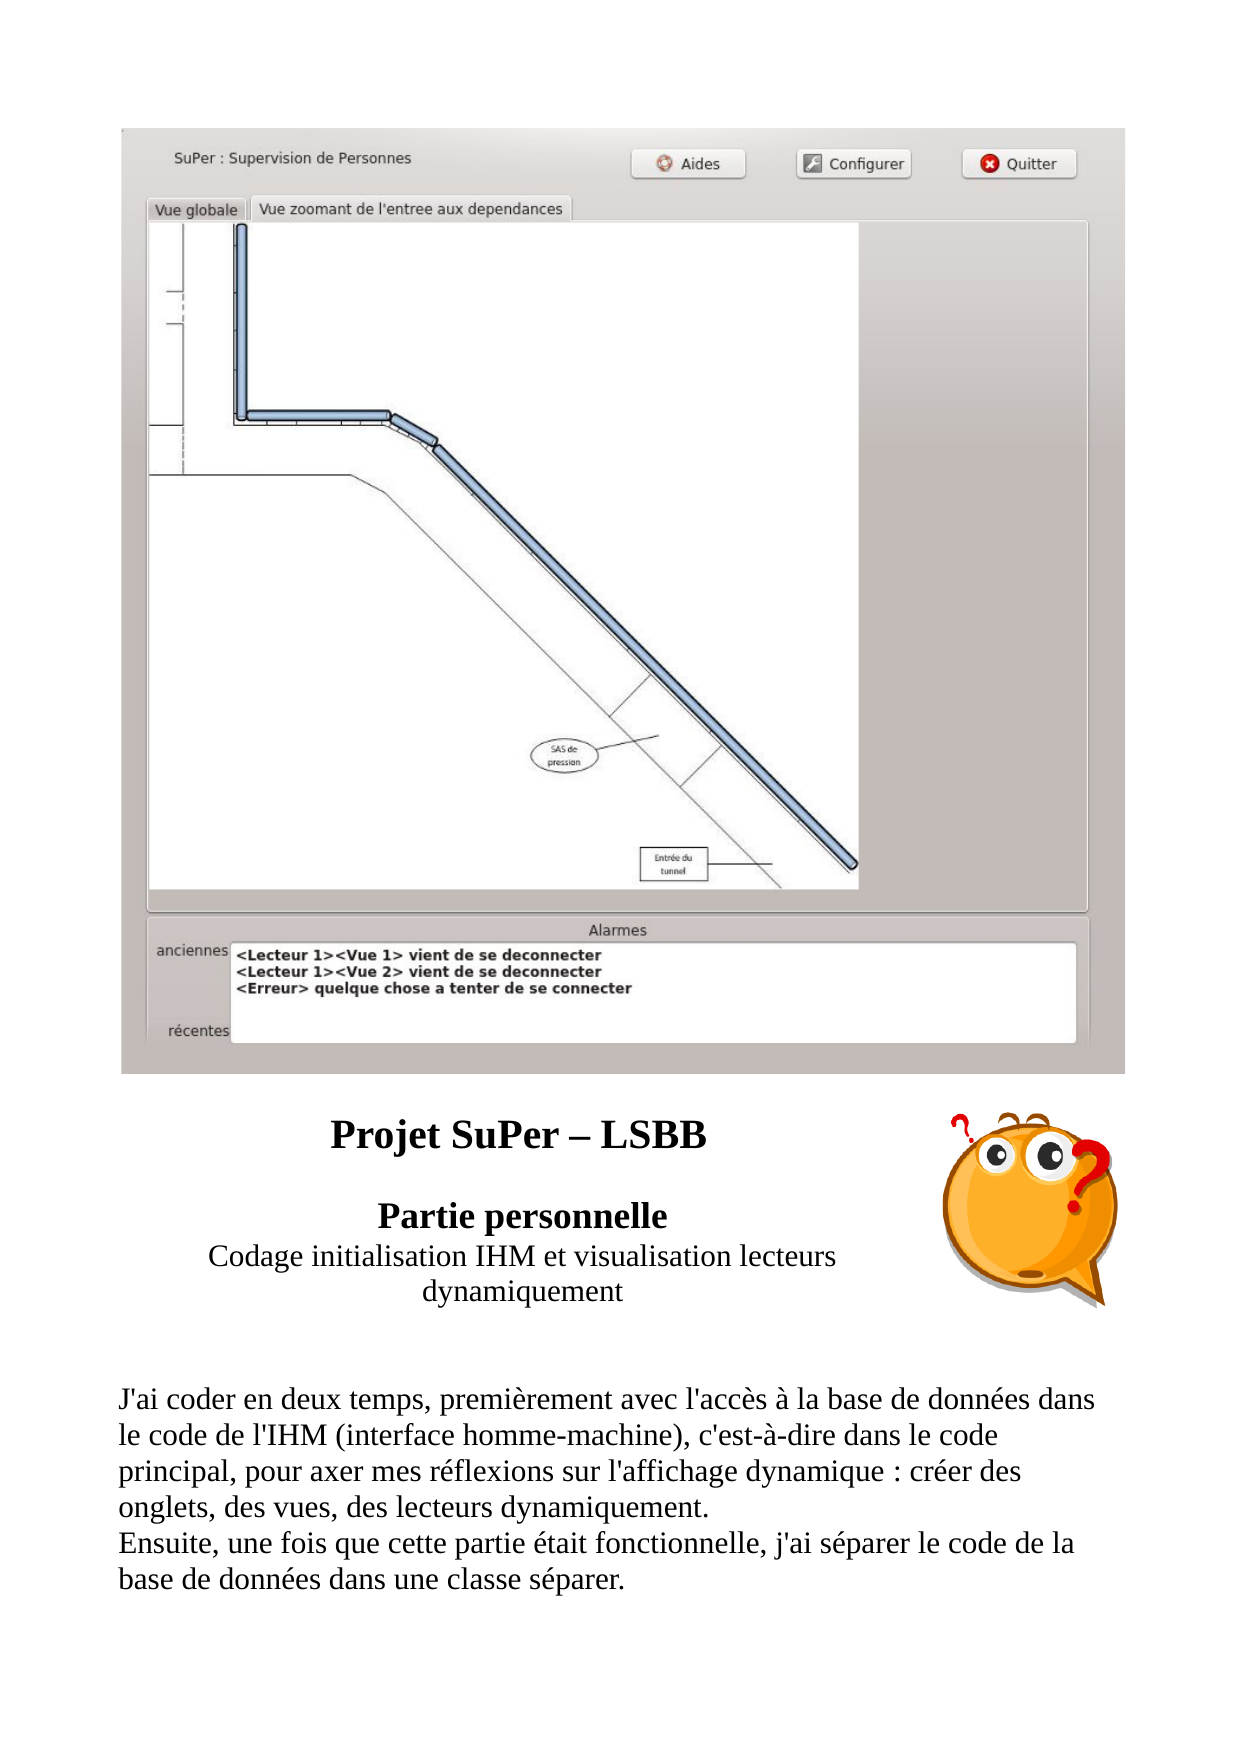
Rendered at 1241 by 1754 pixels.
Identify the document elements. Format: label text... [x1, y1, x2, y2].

text Codage initialisation IHM et visualisation lecteurs dynamiquement [118, 1237, 927, 1309]
text Partie personnelle [118, 1194, 927, 1237]
picture [121, 128, 1126, 1074]
text J'ai coder en deux temps, premièrement avec l'accès à la base de données dans le code de l'IHM (interface homme-machine), c'est-à-dire dans le code principal, pour axer mes réflexions sur l'affichage dynamique : créer des onglets, des vues, des lecteurs dynamiquement. [118, 1381, 1122, 1524]
picture [927, 1110, 1123, 1309]
text Projet SuPer – LSBB [118, 1110, 927, 1158]
text Ensuite, une fois que cette partie était fonctionnelle, j'ai séparer le code de la base de données dans une classe séparer. [118, 1524, 1122, 1596]
